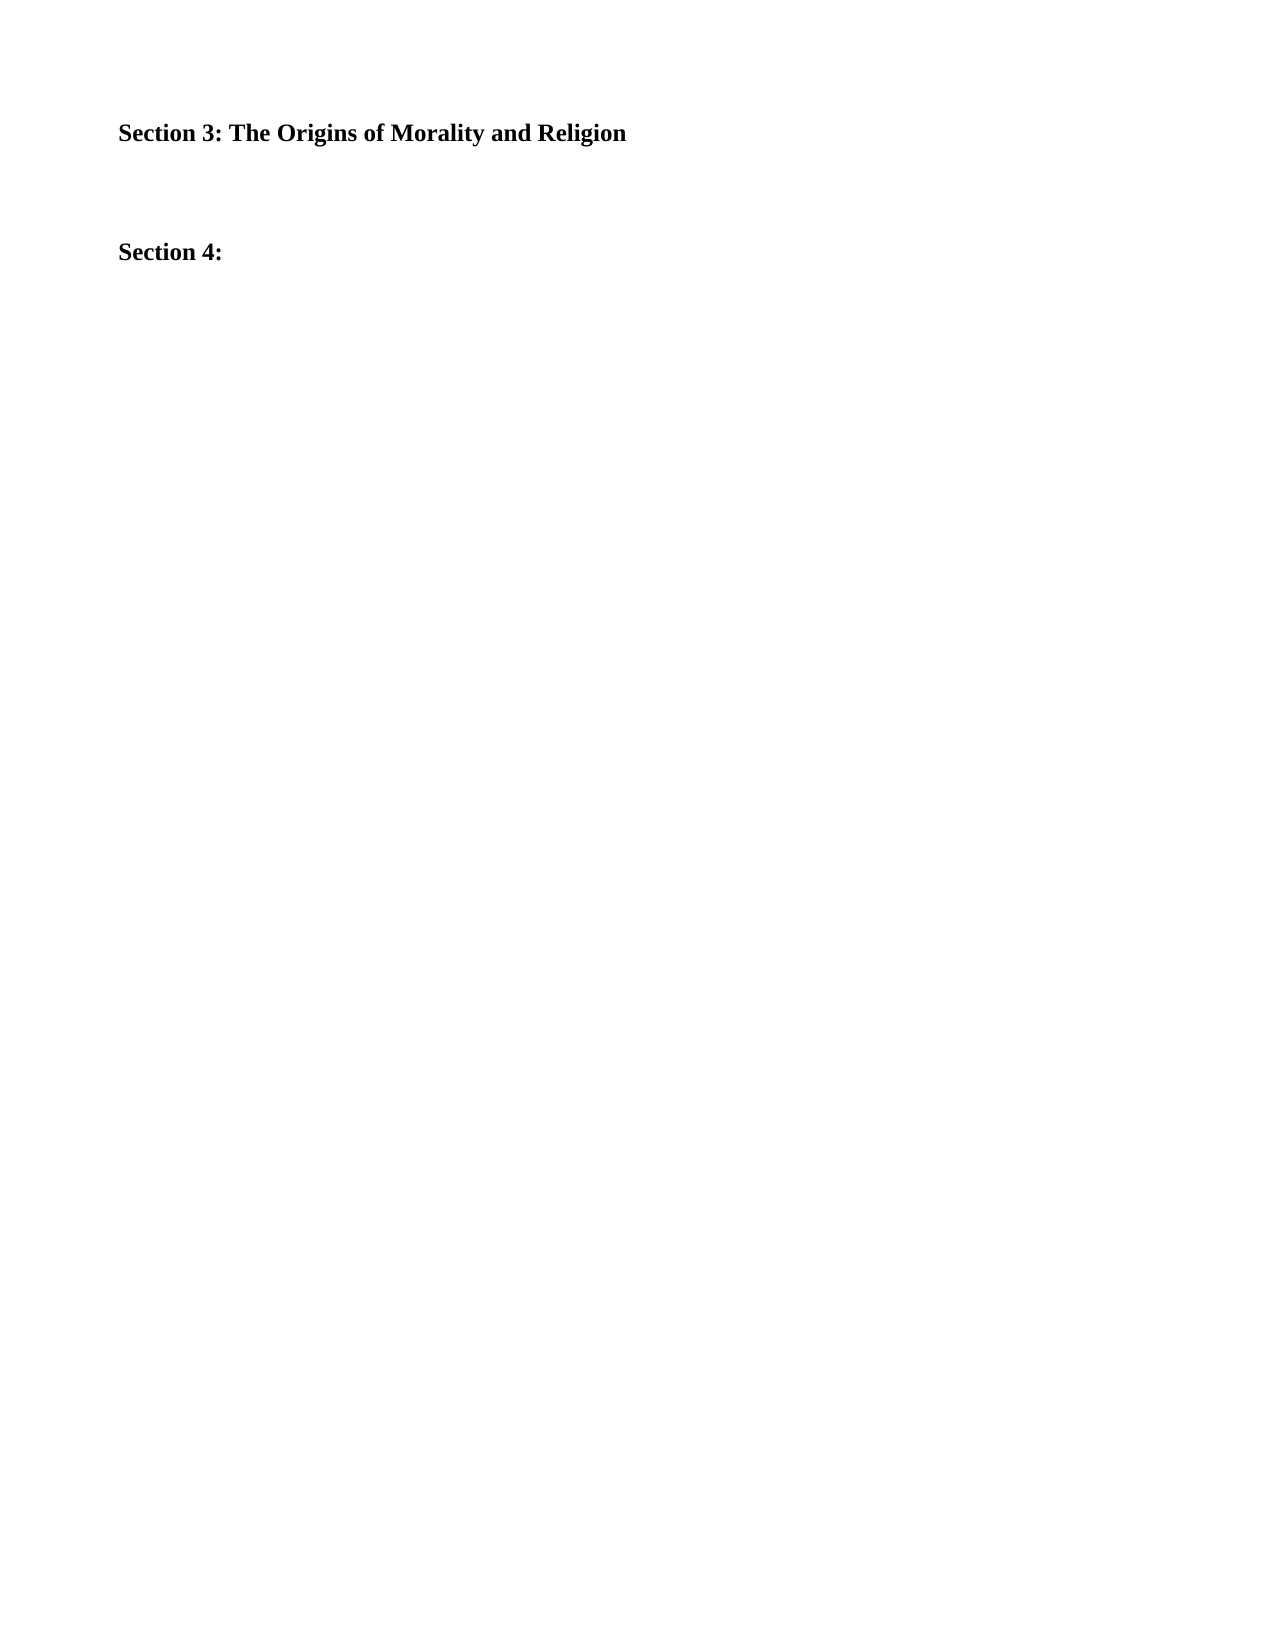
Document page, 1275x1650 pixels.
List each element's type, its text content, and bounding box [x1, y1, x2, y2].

text Section 4: [118, 237, 1157, 266]
text Section 3: The Origins of Morality and Religion [118, 118, 1157, 147]
